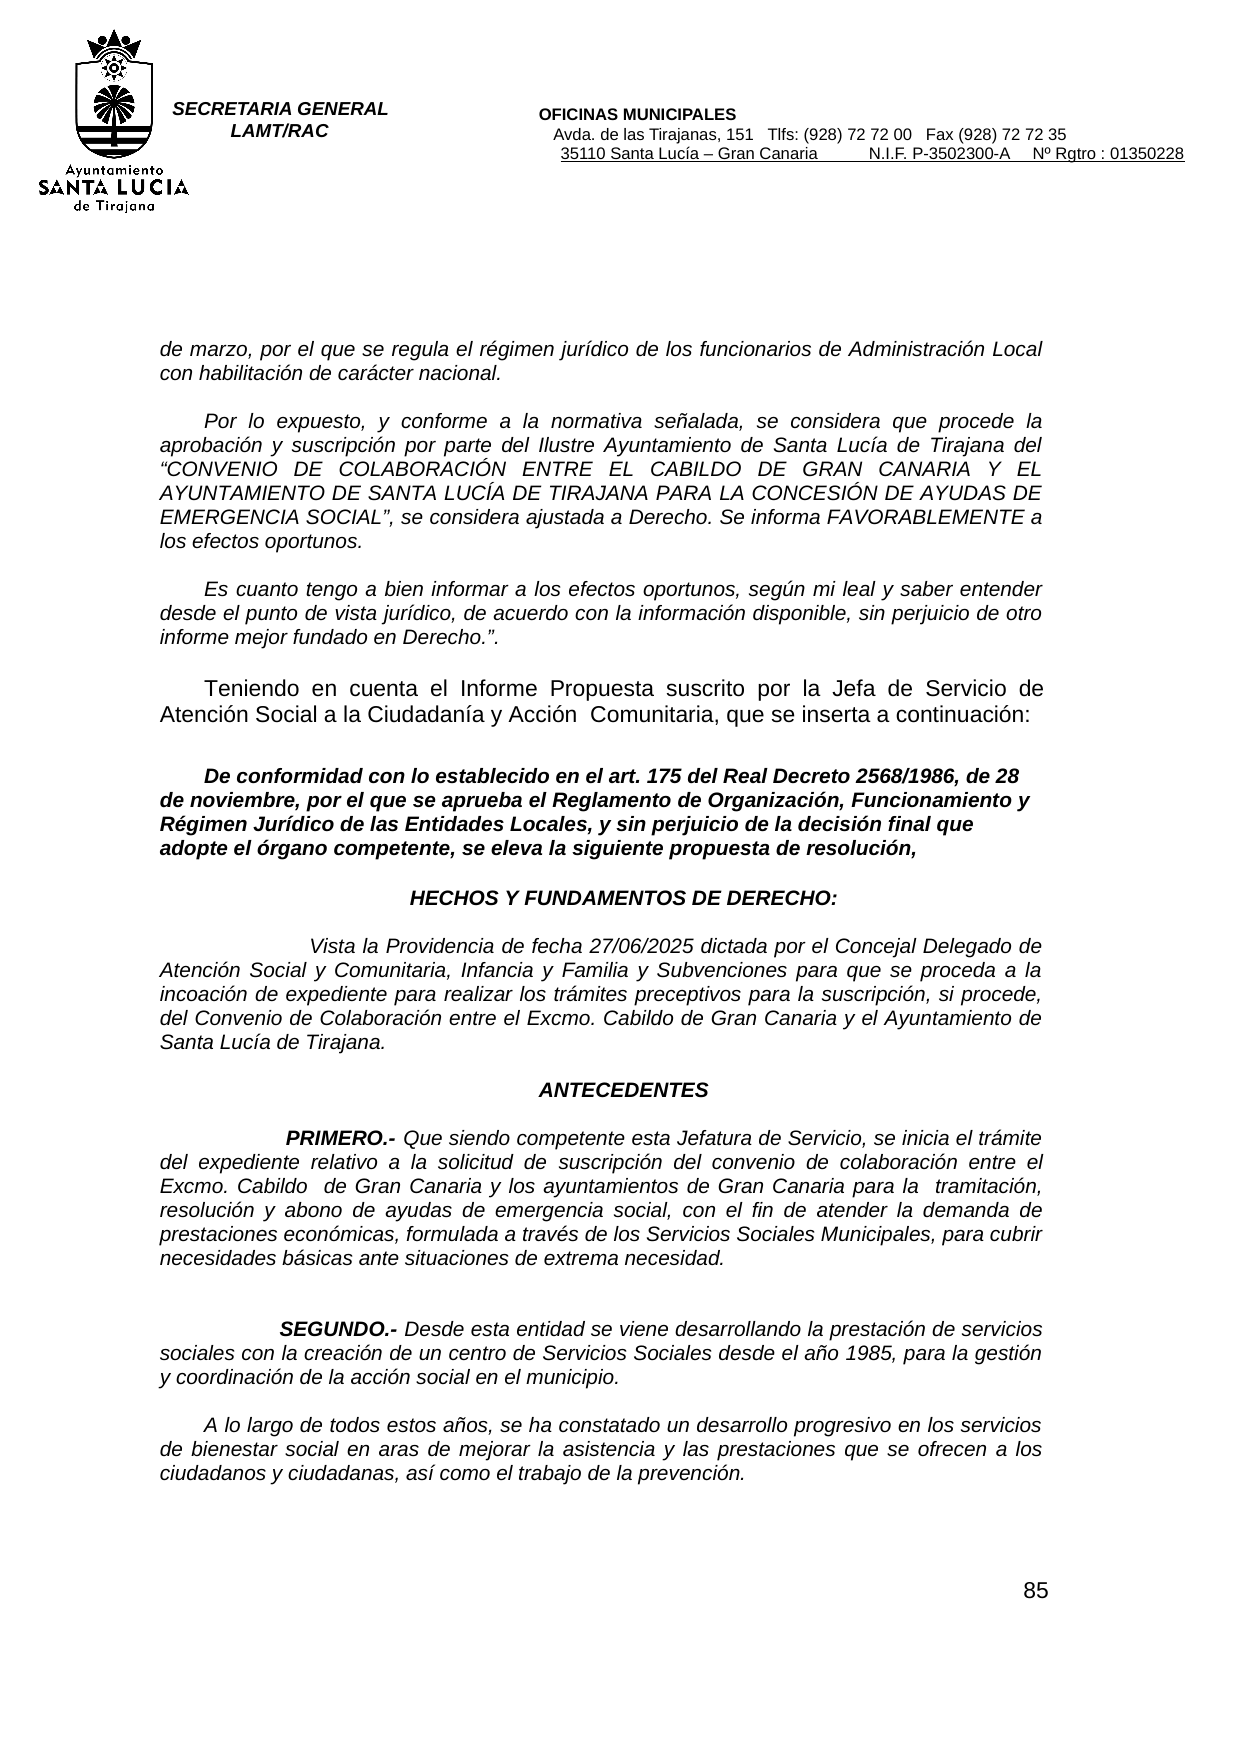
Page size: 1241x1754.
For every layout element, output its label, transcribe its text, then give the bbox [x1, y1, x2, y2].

text de marzo, por el que se regula el régimen jurídico de los funcionarios de Administración Local con habilitación de carácter nacional. [159, 337, 1045, 385]
text Teniendo en cuenta el Informe Propuesta suscrito por la Jefa de Servicio de Atención Social a la Ciudadanía y Acción Comunitaria, que se inserta a continuación: [159, 675, 1045, 728]
text PRIMERO.- Que siendo competente esta Jefatura de Servicio, se inicia el trámite del expediente relativo a la solicitud de suscripción del convenio de colaboración entre el Excmo. Cabildo de Gran Canaria y los ayuntamientos de Gran Canaria para la tramitación, resolución y abono de ayudas de emergencia social, con el fin de atender la demanda de prestaciones económicas, formulada a través de los Servicios Sociales Municipales, para cubrir necesidades básicas ante situaciones de extrema necesidad. [159, 1126, 1045, 1269]
text ANTECEDENTES [159, 1078, 1045, 1102]
text SEGUNDO.- Desde esta entidad se viene desarrollando la prestación de servicios sociales con la creación de un centro de Servicios Sociales desde el año 1985, para la gestión y coordinación de la acción social en el municipio. [159, 1317, 1045, 1389]
text De conformidad con lo establecido en el art. 175 del Real Decreto 2568/1986, de 28 de noviembre, por el que se aprueba el Reglamento de Organización, Funcionamiento y Régimen Jurídico de las Entidades Locales, y sin perjuicio de la decisión final que adopte el órgano competente, se eleva la siguiente propuesta de resolución, [159, 764, 1045, 859]
text Por lo expuesto, y conforme a la normativa señalada, se considera que procede la aprobación y suscripción por parte del Ilustre Ayuntamiento de Santa Lucía de Tirajana del “CONVENIO DE COLABORACIÓN ENTRE EL CABILDO DE GRAN CANARIA Y EL AYUNTAMIENTO DE SANTA LUCÍA DE TIRAJANA PARA LA CONCESIÓN DE AYUDAS DE EMERGENCIA SOCIAL”, se considera ajustada a Derecho. Se informa FAVORABLEMENTE a los efectos oportunos. [159, 409, 1045, 553]
text HECHOS Y FUNDAMENTOS DE DERECHO: [159, 886, 1045, 910]
text Vista la Providencia de fecha 27/06/2025 dictada por el Concejal Delegado de Atención Social y Comunitaria, Infancia y Familia y Subvenciones para que se proceda a la incoación de expediente para realizar los trámites preceptivos para la suscripción, si procede, del Convenio de Colaboración entre el Excmo. Cabildo de Gran Canaria y el Ayuntamiento de Santa Lucía de Tirajana. [159, 934, 1045, 1054]
text A lo largo de todos estos años, se ha constatado un desarrollo progresivo en los servicios de bienestar social en aras de mejorar la asistencia y las prestaciones que se ofrecen a los ciudadanos y ciudadanas, así como el trabajo de la prevención. [159, 1413, 1045, 1485]
text Es cuanto tengo a bien informar a los efectos oportunos, según mi leal y saber entender desde el punto de vista jurídico, de acuerdo con la información disponible, sin perjuicio de otro informe mejor fundado en Derecho.”. [159, 577, 1045, 649]
